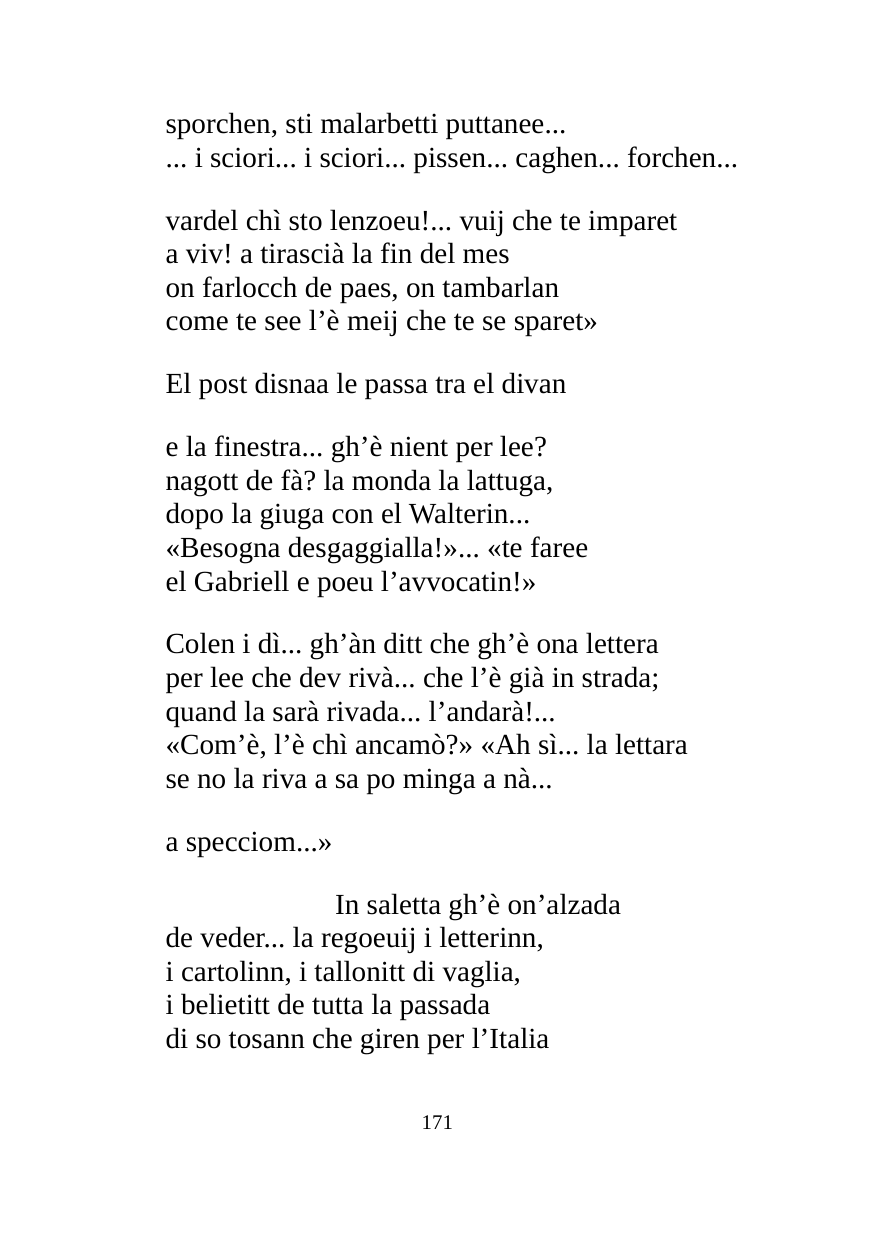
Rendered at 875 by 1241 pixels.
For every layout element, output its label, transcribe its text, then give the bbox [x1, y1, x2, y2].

text sporchen, sti malarbetti puttanee... ... i sciori... i sciori... pissen... caghen... forchen... [165, 106, 768, 173]
text El post disnaa le passa tra el divan [165, 366, 768, 400]
text In saletta gh’è on’alzada [335, 887, 768, 920]
text Colen i dì... gh’àn ditt che gh’è ona lettera per lee che dev rivà... che l’è già in strada; quand la sarà rivada... l’andarà!... «Com’è, l’è chì ancamò?» «Ah sì... la lettara se no la riva a sa po minga a nà... [165, 627, 768, 794]
text a specciom...» [165, 824, 768, 857]
text e la finestra... gh’è nient per lee? nagott de fà? la monda la lattuga, dopo la giuga con el Walterin... «Besogna desgaggialla!»... «te faree el Gabriell e poeu l’avvocatin!» [165, 429, 768, 597]
text vardel chì sto lenzoeu!... vuij che te imparet a viv! a tirascià la fin del mes on farlocch de paes, on tambarlan come te see l’è meij che te se sparet» [165, 203, 768, 337]
text de veder... la regoeuij i letterinn, i cartolinn, i tallonitt di vaglia, i belietitt de tutta la passada di so tosann che giren per l’Italia [165, 920, 768, 1054]
